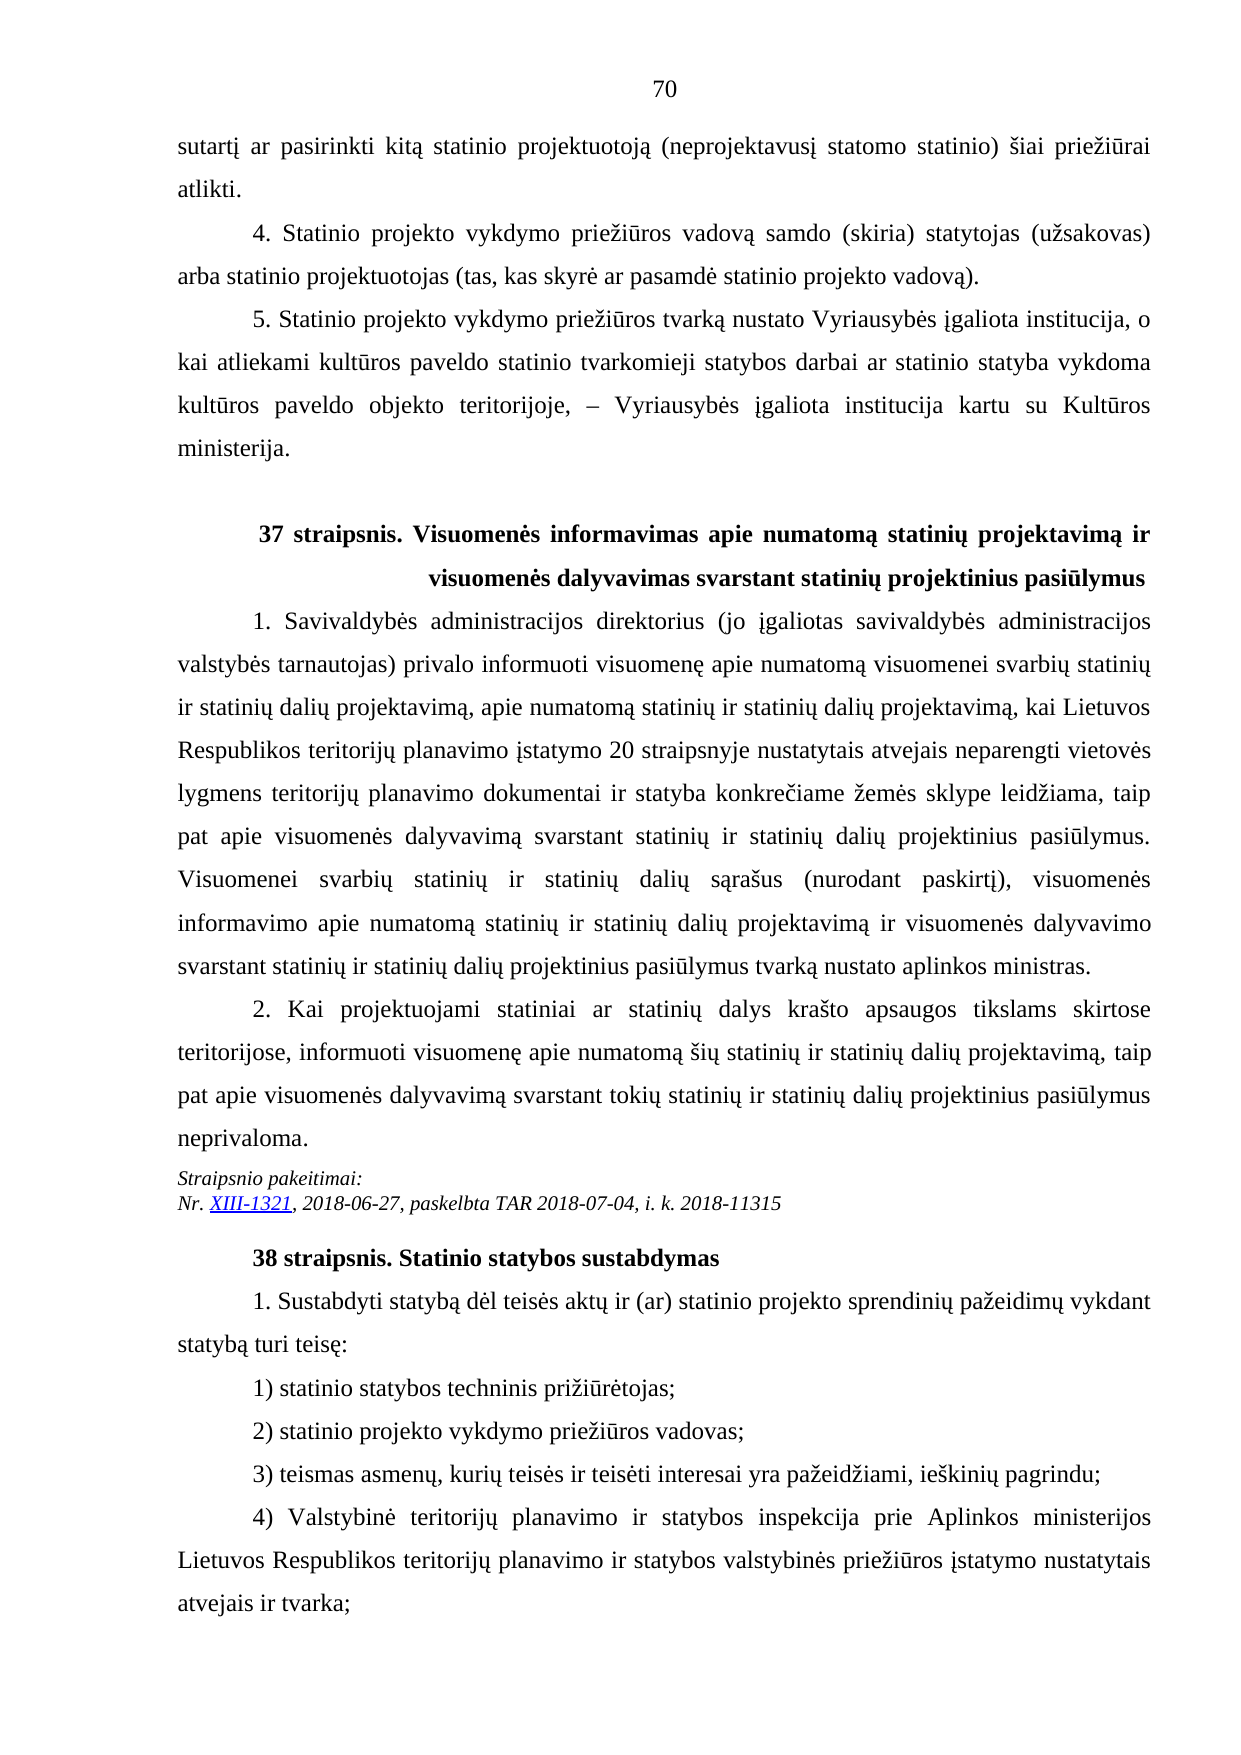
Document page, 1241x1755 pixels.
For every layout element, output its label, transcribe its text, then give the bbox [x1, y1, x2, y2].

text 1) statinio statybos techninis prižiūrėtojas; [177, 1373, 1152, 1401]
text sutartį ar pasirinkti kitą statinio projektuotoją (neprojektavusį statomo statinio) šiai priežiūrai atlikti. [177, 131, 1152, 203]
text 3) teismas asmenų, kurių teisės ir teisėti interesai yra pažeidžiami, ieškinių pagrindu; [177, 1459, 1152, 1488]
text 1. Savivaldybės administracijos direktorius (jo įgaliotas savivaldybės administracijos valstybės tarnautojas) privalo informuoti visuomenę apie numatomą visuomenei svarbių statinių ir statinių dalių projektavimą, apie numatomą statinių ir statinių dalių projektavimą, kai Lietuvos Respublikos teritorijų planavimo įstatymo 20 straipsnyje nustatytais atvejais neparengti vietovės lygmens teritorijų planavimo dokumentai ir statyba konkrečiame žemės sklype leidžiama, taip pat apie visuomenės dalyvavimą svarstant statinių ir statinių dalių projektinius pasiūlymus. Visuomenei svarbių statinių ir statinių dalių sąrašus (nurodant paskirtį), visuomenės informavimo apie numatomą statinių ir statinių dalių projektavimą ir visuomenės dalyvavimo svarstant statinių ir statinių dalių projektinius pasiūlymus tvarką nustato aplinkos ministras. [177, 606, 1152, 979]
text 4. Statinio projekto vykdymo priežiūros vadovą samdo (skiria) statytojas (užsakovas) arba statinio projektuotojas (tas, kas skyrė ar pasamdė statinio projekto vadovą). [177, 218, 1152, 289]
text 37 straipsnis. Visuomenės informavimas apie numatomą statinių projektavimą ir visuomenės dalyvavimas svarstant statinių projektinius pasiūlymus [259, 519, 1152, 591]
text 1. Sustabdyti statybą dėl teisės aktų ir (ar) statinio projekto sprendinių pažeidimų vykdant statybą turi teisę: [177, 1286, 1152, 1358]
text 5. Statinio projekto vykdymo priežiūros tvarką nustato Vyriausybės įgaliota institucija, o kai atliekami kultūros paveldo statinio tvarkomieji statybos darbai ar statinio statyba vykdoma kultūros paveldo objekto teritorijoje, – Vyriausybės įgaliota institucija kartu su Kultūros ministerija. [177, 304, 1152, 462]
text 4) Valstybinė teritorijų planavimo ir statybos inspekcija prie Aplinkos ministerijos Lietuvos Respublikos teritorijų planavimo ir statybos valstybinės priežiūros įstatymo nustatytais atvejais ir tvarka; [177, 1502, 1152, 1617]
text 2. Kai projektuojami statiniai ar statinių dalys krašto apsaugos tikslams skirtose teritorijose, informuoti visuomenę apie numatomą šių statinių ir statinių dalių projektavimą, taip pat apie visuomenės dalyvavimą svarstant tokių statinių ir statinių dalių projektinius pasiūlymus neprivaloma. [177, 994, 1152, 1152]
text Straipsnio pakeitimai: [177, 1166, 1152, 1190]
text Nr. XIII-1321, 2018-06-27, paskelbta TAR 2018-07-04, i. k. 2018-11315 [177, 1190, 1152, 1214]
text 38 straipsnis. Statinio statybos sustabdymas [177, 1243, 1152, 1272]
text 2) statinio projekto vykdymo priežiūros vadovas; [177, 1416, 1152, 1444]
